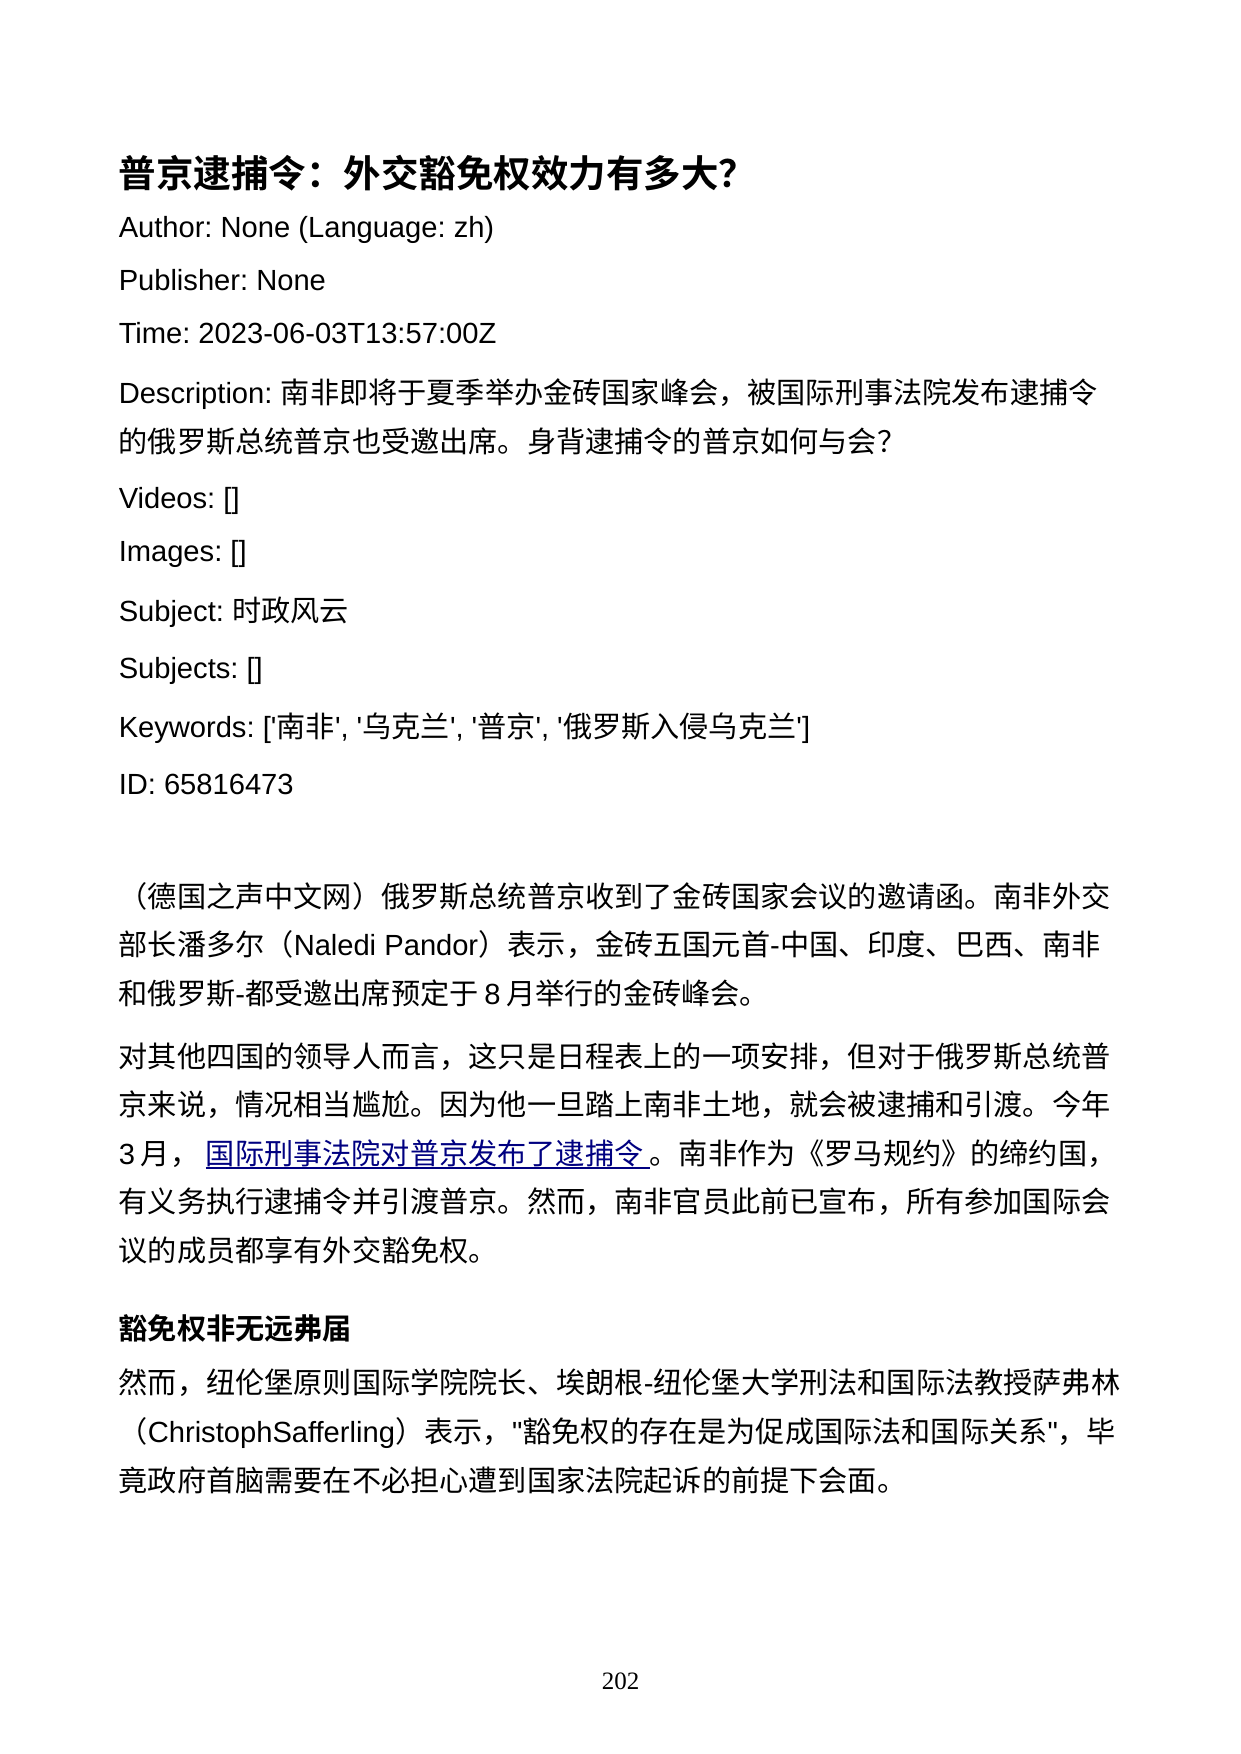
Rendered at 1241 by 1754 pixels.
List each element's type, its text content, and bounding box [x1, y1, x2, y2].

text 对其他四国的领导人而言，这只是日程表上的一项安排，但对于俄罗斯总统普京来说，情况相当尴尬。因为他一旦踏上南非土地，就会被逮捕和引渡。今年3月， 国际刑事法院对普京发布了逮捕令 。南非作为《罗马规约》的缔约国，有义务执行逮捕令并引渡普京。然而，南非官员此前已宣布，所有参加国际会议的成员都享有外交豁免权。 [118, 1033, 1122, 1270]
text Subjects: [] [118, 651, 1122, 684]
subtitle 普京逮捕令：外交豁免权效力有多大？ [118, 143, 1122, 198]
text Description: 南非即将于夏季举办金砖国家峰会，被国际刑事法院发布逮捕令的俄罗斯总统普京也受邀出席。身背逮捕令的普京如何与会？ [118, 370, 1122, 461]
text Keywords: ['南非', '乌克兰', '普京', '俄罗斯入侵乌克兰'] [118, 704, 1122, 746]
text （德国之声中文网）俄罗斯总统普京收到了金砖国家会议的邀请函。南非外交部长潘多尔（Naledi Pandor）表示，金砖五国元首-中国、印度、巴西、南非和俄罗斯-都受邀出席预定于8月举行的金砖峰会。 [118, 873, 1122, 1013]
text Subject: 时政风云 [118, 588, 1122, 630]
text Publisher: None [118, 263, 1122, 297]
subtitle 豁免权非无远弗届 [118, 1305, 1122, 1348]
text Videos: [] [118, 481, 1122, 515]
text Author: None (Language: zh) [118, 210, 1122, 244]
text Images: [] [118, 534, 1122, 568]
text 然而，纽伦堡原则国际学院院长、埃朗根-纽伦堡大学刑法和国际法教授萨弗林（ChristophSafferling）表示，"豁免权的存在是为促成国际法和国际关系"，毕竟政府首脑需要在不必担心遭到国家法院起诉的前提下会面。 [118, 1360, 1122, 1499]
text Time: 2023-06-03T13:57:00Z [118, 317, 1122, 350]
text ID: 65816473 [118, 767, 1122, 801]
